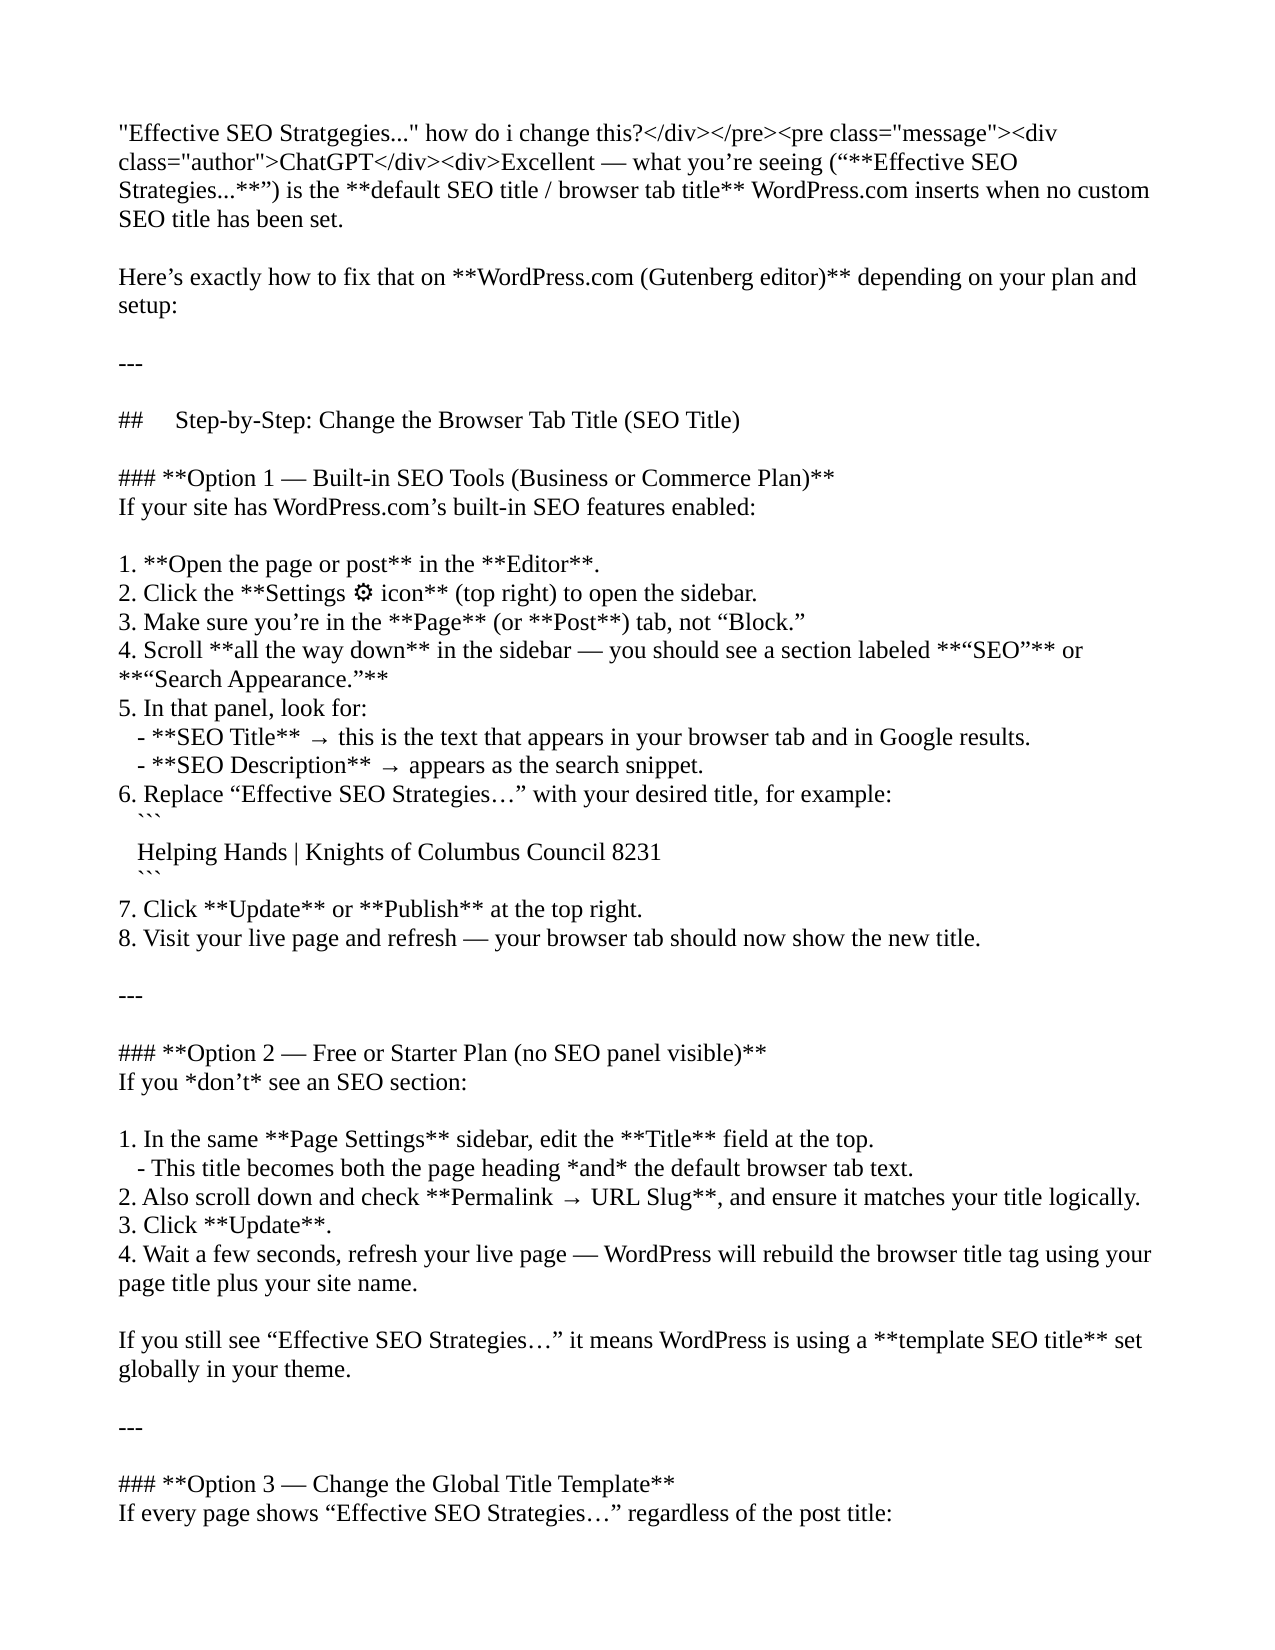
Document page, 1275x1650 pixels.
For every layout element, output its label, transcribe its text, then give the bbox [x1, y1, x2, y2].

text ### **Option 3 — Change the Global Title Template** [118, 1469, 1157, 1498]
text 6. Replace “Effective SEO Strategies…” with your desired title, for example: [118, 779, 1157, 808]
text 4. Wait a few seconds, refresh your live page — WordPress will rebuild the browser title tag using your page title plus your site name. [118, 1239, 1157, 1297]
text 4. Scroll **all the way down** in the sidebar — you should see a section labeled **“SEO”** or **“Search Appearance.”** [118, 636, 1157, 693]
text 3. Make sure you’re in the **Page** (or **Post**) tab, not “Block.” [118, 607, 1157, 636]
text 7. Click **Update** or **Publish** at the top right. [118, 894, 1157, 923]
text --- [118, 348, 1157, 377]
text If you still see “Effective SEO Strategies…” it means WordPress is using a **template SEO title** set globally in your theme. [118, 1326, 1157, 1383]
text - This title becomes both the page heading *and* the default browser tab text. [118, 1153, 1157, 1182]
text 1. **Open the page or post** in the **Editor**. [118, 549, 1157, 578]
text If every page shows “Effective SEO Strategies…” regardless of the post title: [118, 1498, 1157, 1527]
text Here’s exactly how to fix that on **WordPress.com (Gutenberg editor)** depending on your plan and setup: [118, 262, 1157, 319]
text If your site has WordPress.com’s built-in SEO features enabled: [118, 492, 1157, 521]
text "Effective SEO Stratgegies..." how do i change this?</div></pre><pre class="message"><div class="author">ChatGPT</div><div>Excellent — what you’re seeing (“**Effective SEO Strategies...**”) is the **default SEO title / browser tab title** WordPress.com inserts when no custom SEO title has been set. [118, 118, 1157, 233]
text Helping Hands | Knights of Columbus Council 8231 [118, 837, 1157, 866]
text - **SEO Description** → appears as the search snippet. [118, 751, 1157, 779]
text --- [118, 1412, 1157, 1441]
text 3. Click **Update**. [118, 1211, 1157, 1239]
text ## 🧭 Step-by-Step: Change the Browser Tab Title (SEO Title) [118, 406, 1157, 434]
text 1. In the same **Page Settings** sidebar, edit the **Title** field at the top. [118, 1124, 1157, 1153]
text 8. Visit your live page and refresh — your browser tab should now show the new title. [118, 923, 1157, 952]
text 2. Also scroll down and check **Permalink → URL Slug**, and ensure it matches your title logically. [118, 1182, 1157, 1211]
text - **SEO Title** → this is the text that appears in your browser tab and in Google results. [118, 722, 1157, 751]
text --- [118, 981, 1157, 1009]
text If you *don’t* see an SEO section: [118, 1067, 1157, 1096]
text ``` [118, 808, 1157, 837]
text ``` [118, 866, 1157, 894]
text 2. Click the **Settings ⚙️ icon** (top right) to open the sidebar. [118, 578, 1157, 607]
text ### **Option 1 — Built-in SEO Tools (Business or Commerce Plan)** [118, 463, 1157, 492]
text 5. In that panel, look for: [118, 693, 1157, 722]
text ### **Option 2 — Free or Starter Plan (no SEO panel visible)** [118, 1038, 1157, 1067]
